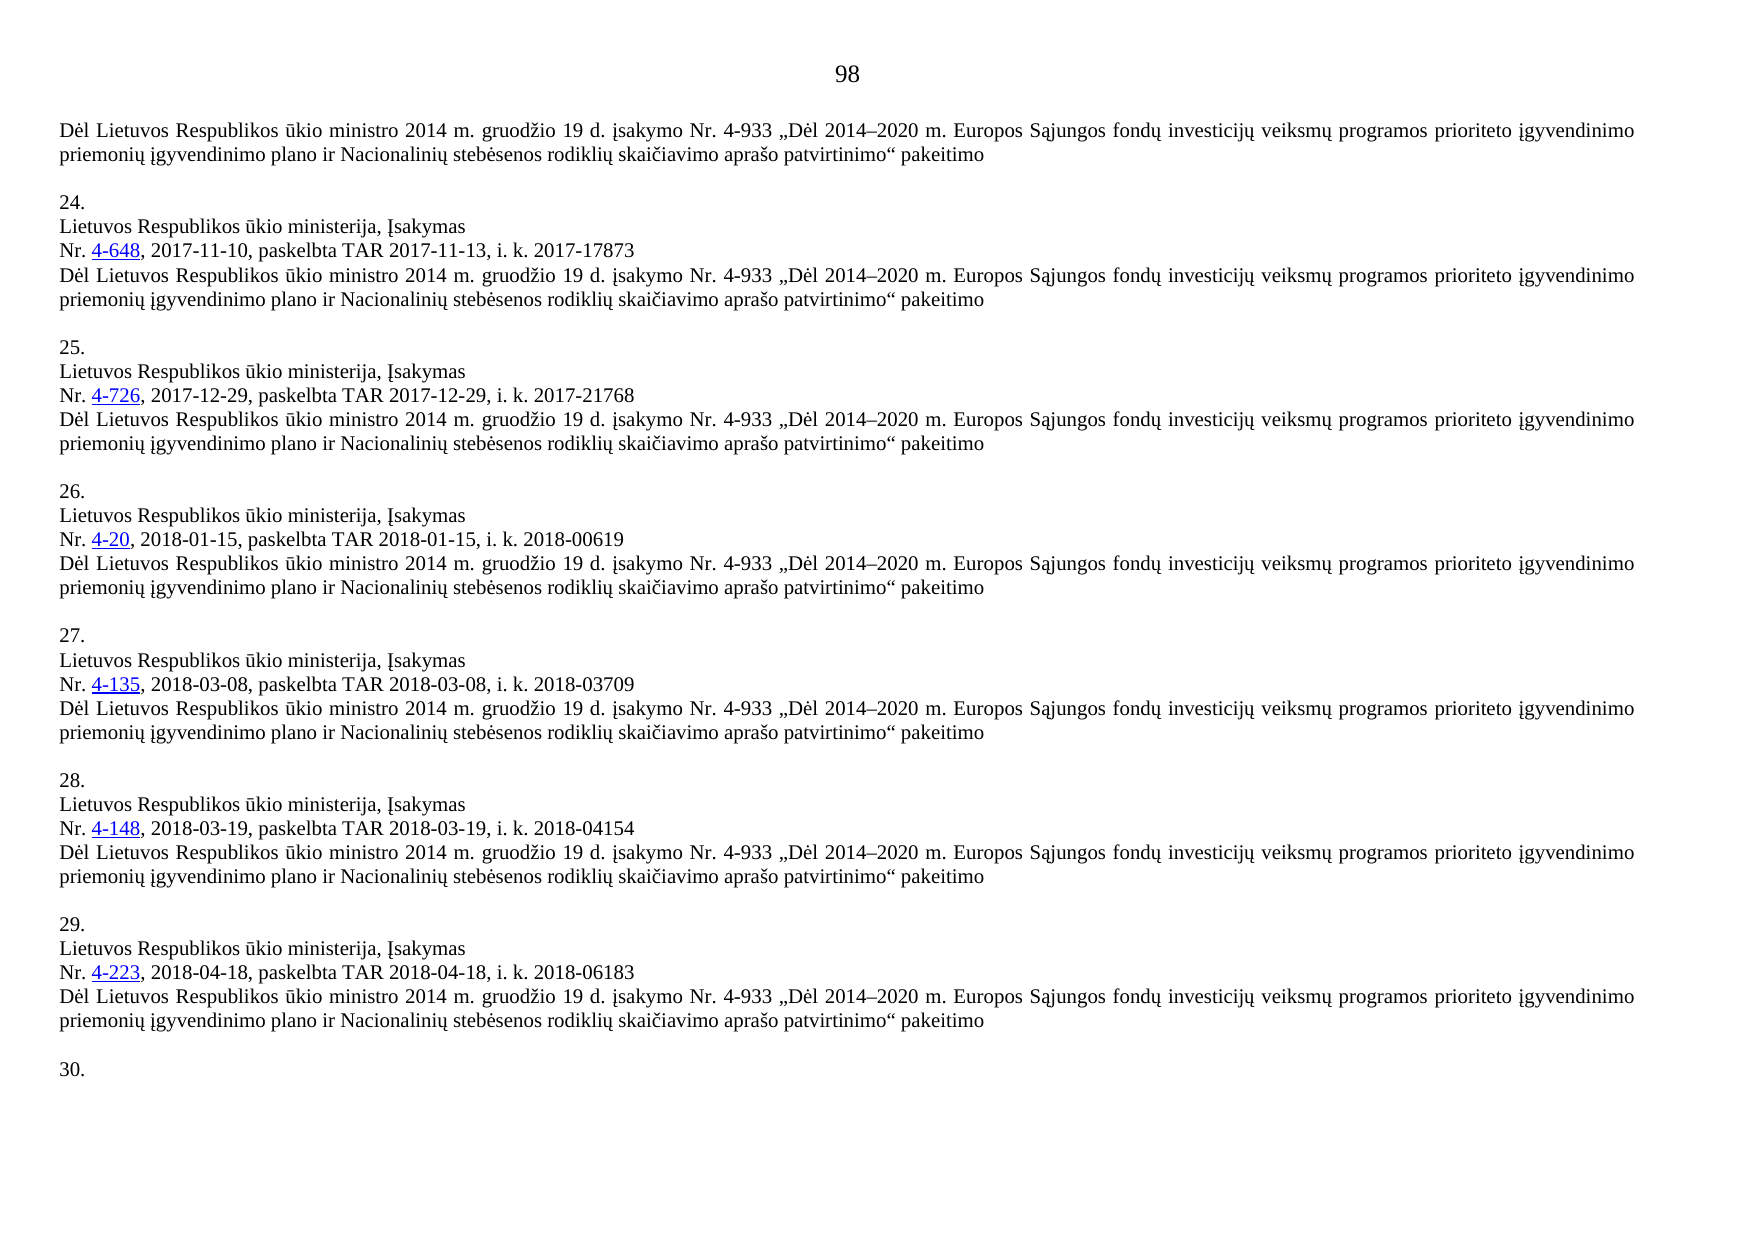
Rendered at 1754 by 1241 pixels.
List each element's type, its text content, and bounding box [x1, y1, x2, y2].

text Nr. 4-648, 2017-11-10, paskelbta TAR 2017-11-13, i. k. 2017-17873 [59, 238, 1636, 262]
text Dėl Lietuvos Respublikos ūkio ministro 2014 m. gruodžio 19 d. įsakymo Nr. 4-933 „Dėl 2014–2020 m. Europos Sąjungos fondų investicijų veiksmų programos prioriteto įgyvendinimo priemonių įgyvendinimo plano ir Nacionalinių stebėsenos rodiklių skaičiavimo aprašo patvirtinimo“ pakeitimo [59, 118, 1636, 166]
text 25. [59, 335, 1636, 359]
text Nr. 4-148, 2018-03-19, paskelbta TAR 2018-03-19, i. k. 2018-04154 [59, 816, 1636, 840]
text Lietuvos Respublikos ūkio ministerija, Įsakymas [59, 214, 1636, 238]
text Lietuvos Respublikos ūkio ministerija, Įsakymas [59, 936, 1636, 960]
text 30. [59, 1057, 1636, 1081]
text Dėl Lietuvos Respublikos ūkio ministro 2014 m. gruodžio 19 d. įsakymo Nr. 4-933 „Dėl 2014–2020 m. Europos Sąjungos fondų investicijų veiksmų programos prioriteto įgyvendinimo priemonių įgyvendinimo plano ir Nacionalinių stebėsenos rodiklių skaičiavimo aprašo patvirtinimo“ pakeitimo [59, 840, 1636, 888]
text Lietuvos Respublikos ūkio ministerija, Įsakymas [59, 647, 1636, 672]
text Dėl Lietuvos Respublikos ūkio ministro 2014 m. gruodžio 19 d. įsakymo Nr. 4-933 „Dėl 2014–2020 m. Europos Sąjungos fondų investicijų veiksmų programos prioriteto įgyvendinimo priemonių įgyvendinimo plano ir Nacionalinių stebėsenos rodiklių skaičiavimo aprašo patvirtinimo“ pakeitimo [59, 984, 1636, 1032]
text Dėl Lietuvos Respublikos ūkio ministro 2014 m. gruodžio 19 d. įsakymo Nr. 4-933 „Dėl 2014–2020 m. Europos Sąjungos fondų investicijų veiksmų programos prioriteto įgyvendinimo priemonių įgyvendinimo plano ir Nacionalinių stebėsenos rodiklių skaičiavimo aprašo patvirtinimo“ pakeitimo [59, 696, 1636, 744]
text 27. [59, 623, 1636, 647]
text 26. [59, 479, 1636, 503]
text Lietuvos Respublikos ūkio ministerija, Įsakymas [59, 792, 1636, 816]
text Nr. 4-223, 2018-04-18, paskelbta TAR 2018-04-18, i. k. 2018-06183 [59, 960, 1636, 984]
text 28. [59, 768, 1636, 792]
text Nr. 4-20, 2018-01-15, paskelbta TAR 2018-01-15, i. k. 2018-00619 [59, 527, 1636, 551]
text 24. [59, 190, 1636, 214]
text Lietuvos Respublikos ūkio ministerija, Įsakymas [59, 503, 1636, 527]
text Dėl Lietuvos Respublikos ūkio ministro 2014 m. gruodžio 19 d. įsakymo Nr. 4-933 „Dėl 2014–2020 m. Europos Sąjungos fondų investicijų veiksmų programos prioriteto įgyvendinimo priemonių įgyvendinimo plano ir Nacionalinių stebėsenos rodiklių skaičiavimo aprašo patvirtinimo“ pakeitimo [59, 407, 1636, 455]
text Dėl Lietuvos Respublikos ūkio ministro 2014 m. gruodžio 19 d. įsakymo Nr. 4-933 „Dėl 2014–2020 m. Europos Sąjungos fondų investicijų veiksmų programos prioriteto įgyvendinimo priemonių įgyvendinimo plano ir Nacionalinių stebėsenos rodiklių skaičiavimo aprašo patvirtinimo“ pakeitimo [59, 262, 1636, 311]
text Nr. 4-135, 2018-03-08, paskelbta TAR 2018-03-08, i. k. 2018-03709 [59, 672, 1636, 696]
text Lietuvos Respublikos ūkio ministerija, Įsakymas [59, 359, 1636, 383]
text Dėl Lietuvos Respublikos ūkio ministro 2014 m. gruodžio 19 d. įsakymo Nr. 4-933 „Dėl 2014–2020 m. Europos Sąjungos fondų investicijų veiksmų programos prioriteto įgyvendinimo priemonių įgyvendinimo plano ir Nacionalinių stebėsenos rodiklių skaičiavimo aprašo patvirtinimo“ pakeitimo [59, 551, 1636, 599]
text 29. [59, 912, 1636, 936]
text Nr. 4-726, 2017-12-29, paskelbta TAR 2017-12-29, i. k. 2017-21768 [59, 383, 1636, 407]
